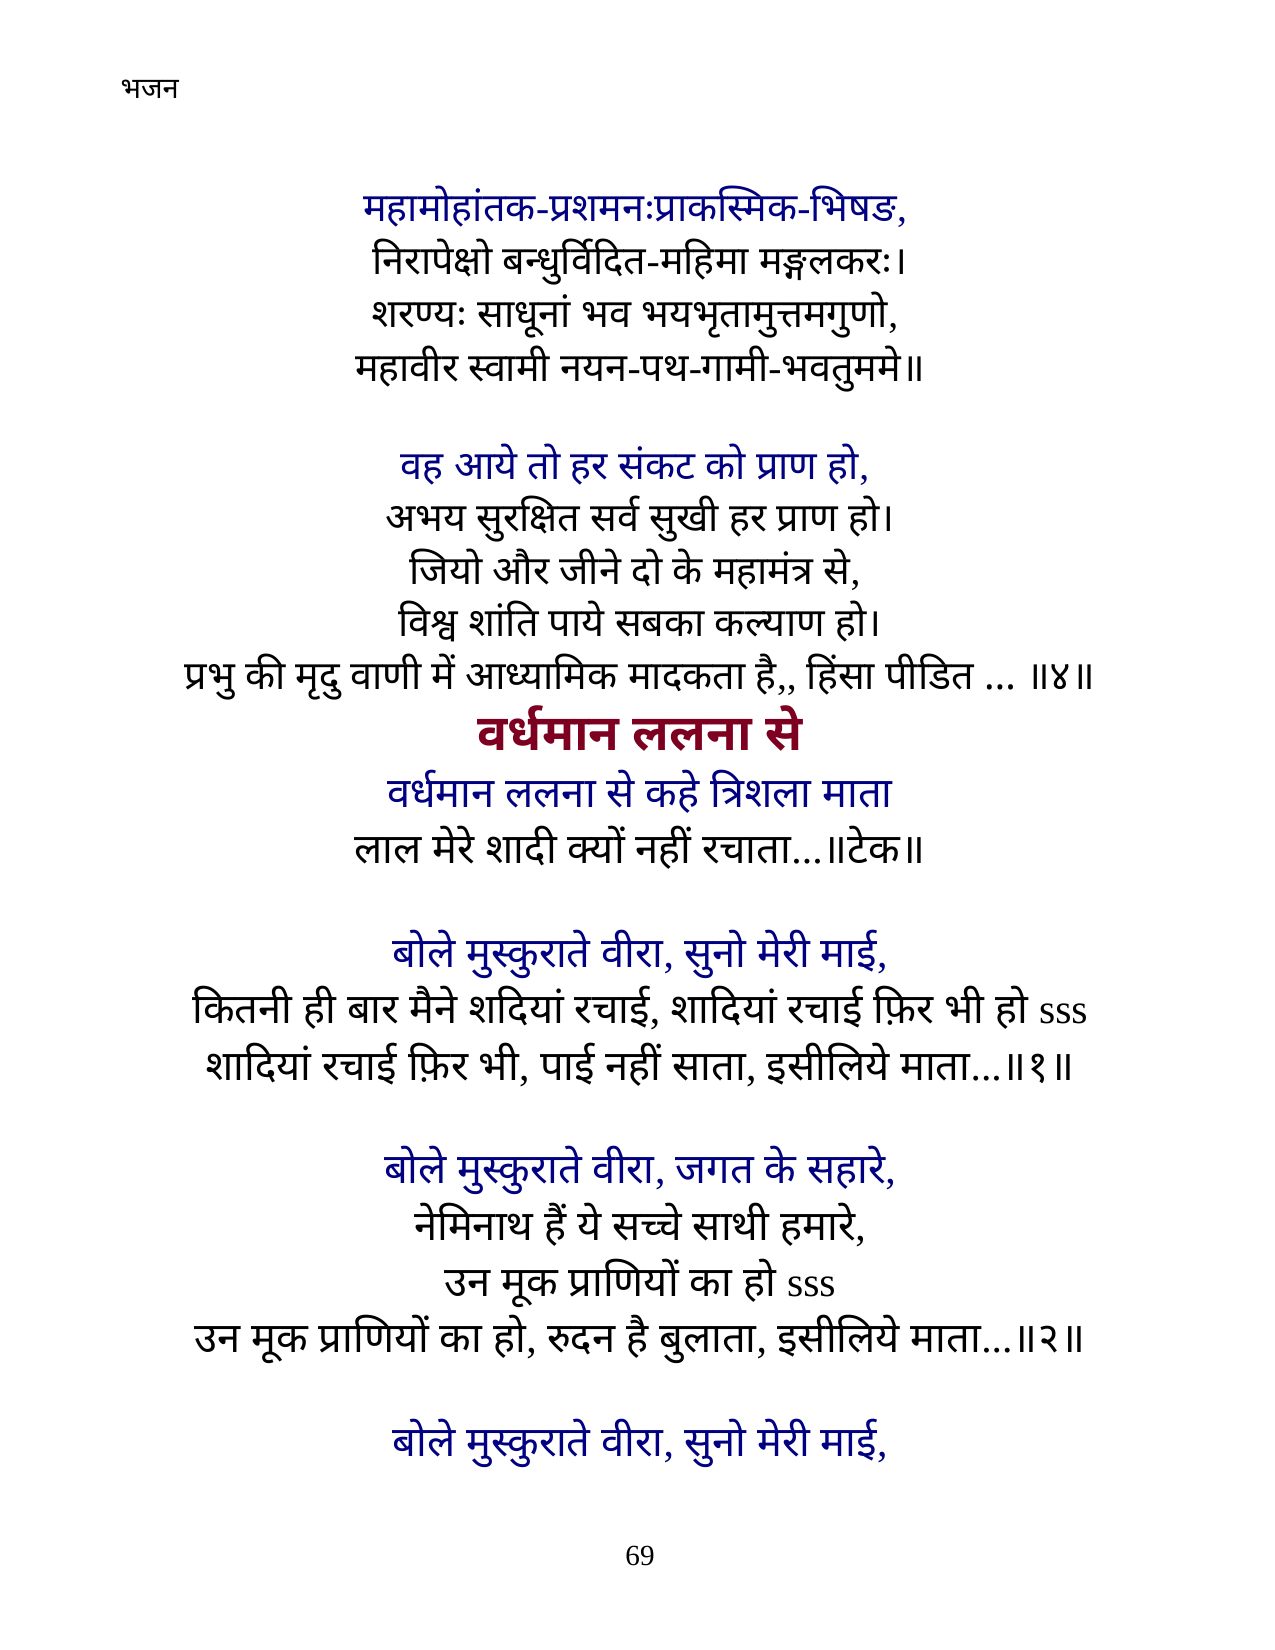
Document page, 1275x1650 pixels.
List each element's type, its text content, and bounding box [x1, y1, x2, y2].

text बोले मुस्कुराते वीरा, सुनो मेरी माई, [83, 929, 1196, 985]
text नेमिनाथ हैं ये सच्चे साथी हमारे, [83, 1201, 1196, 1257]
text विश्व शांति पाये सबका कल्याण हो। [83, 601, 1196, 652]
text निरापेक्षो बन्धुर्विदित-महिमा मङ्गलकरः। [83, 238, 1196, 291]
text प्रभु की मृदु वाणी में आध्यामिक मादकता है,, हिंसा पीडित … ॥४॥ [83, 652, 1196, 705]
text शरण्यः साधूनां भव भयभृतामुत्तमगुणो, [83, 291, 1196, 344]
text वह आये तो हर संकट को प्राण हो, [83, 443, 1196, 496]
text वर्धमान ललना से [83, 705, 1196, 771]
text कितनी ही बार मैने शदियां रचाई, शादियां रचाई फ़िर भी हो sss [83, 985, 1196, 1041]
text महावीर स्वामी नयन-पथ-गामी-भवतुममे॥ [83, 344, 1196, 397]
text बोले मुस्कुराते वीरा, जगत के सहारे, [83, 1145, 1196, 1201]
text अभय सुरक्षित सर्व सुखी हर प्राण हो। [83, 496, 1196, 547]
text जियो और जीने दो के महामंत्र से, [83, 547, 1196, 601]
text महामोहांतक-प्रशमनःप्राकस्मिक-भिषङ, [83, 185, 1196, 238]
text लाल मेरे शादी क्यों नहीं रचाता...॥टेक॥ [83, 825, 1196, 881]
text बोले मुस्कुराते वीरा, सुनो मेरी माई, [83, 1417, 1196, 1473]
text उन मूक प्राणियों का हो sss [83, 1257, 1196, 1313]
text वर्धमान ललना से कहे त्रिशला माता [83, 771, 1196, 825]
text उन मूक प्राणियों का हो, रुदन है बुलाता, इसीलिये माता...॥२॥ [83, 1313, 1196, 1369]
text शादियां रचाई फ़िर भी, पाई नहीं साता, इसीलिये माता...॥१॥ [83, 1041, 1196, 1097]
